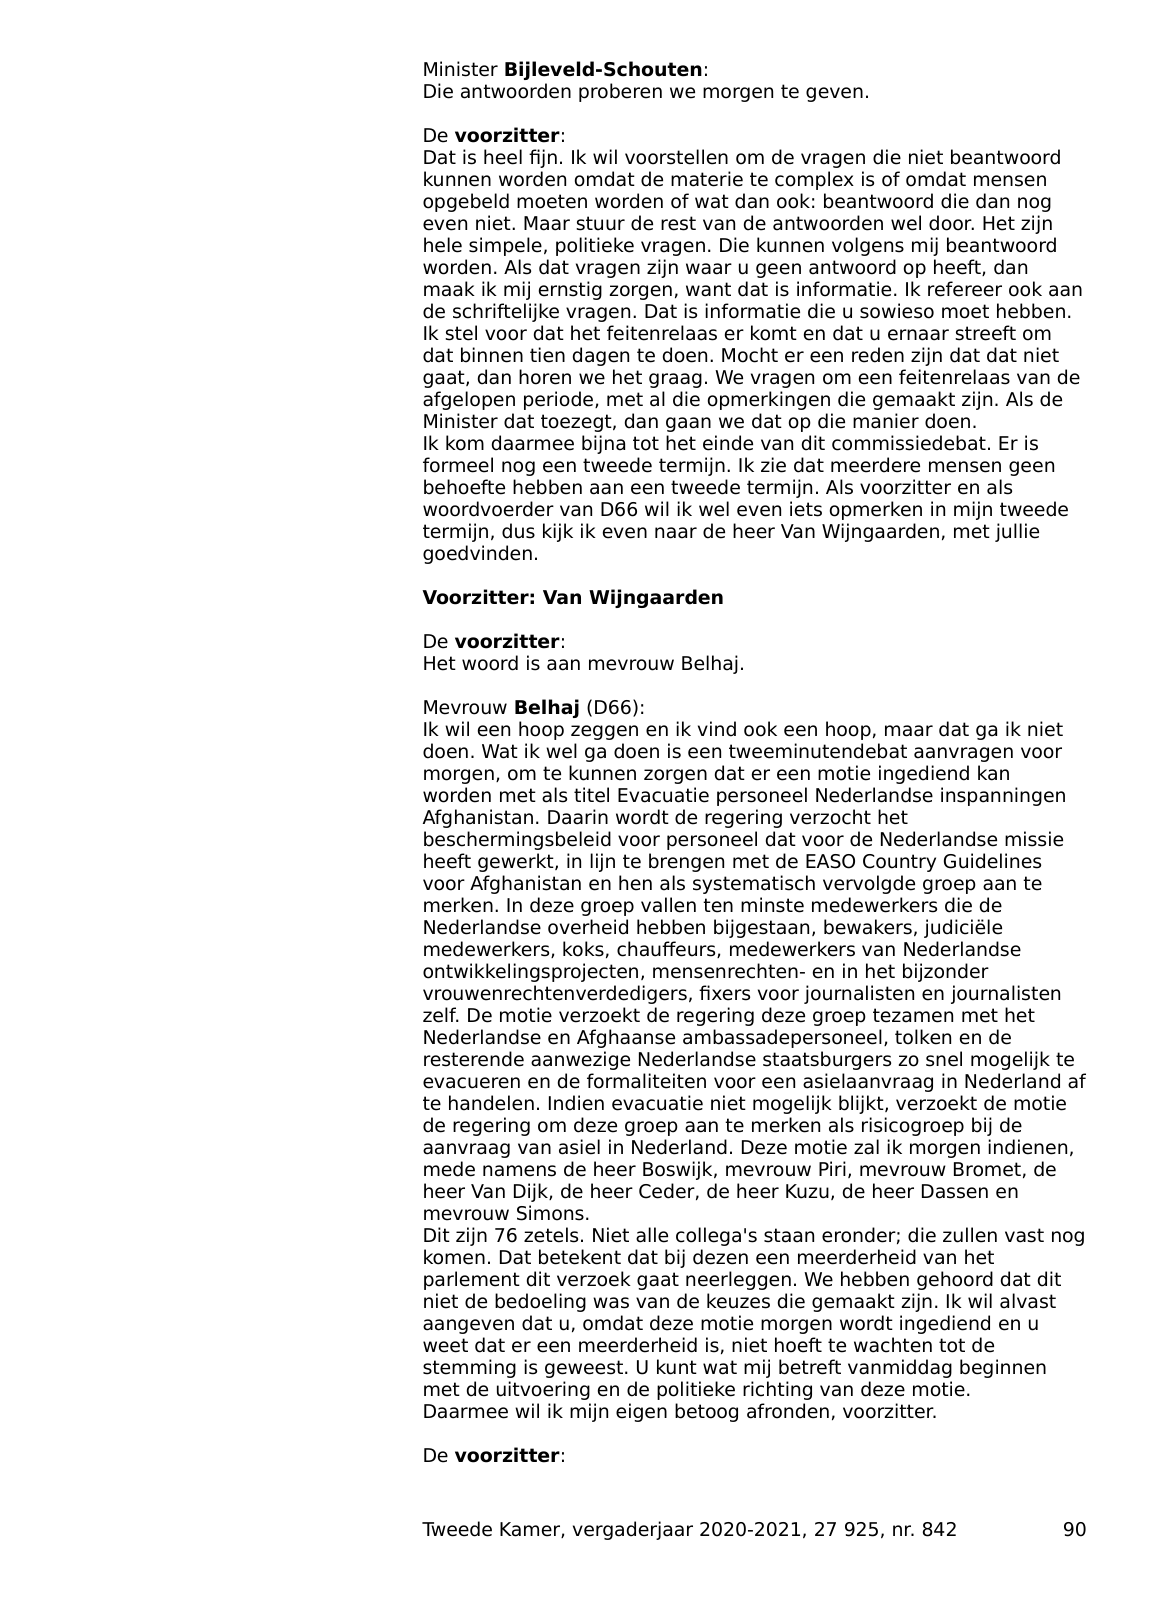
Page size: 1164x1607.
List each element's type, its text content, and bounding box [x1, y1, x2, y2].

text Ik stel voor dat het feitenrelaas er komt en dat u ernaar streeft om dat binnen tien dagen te doen. Mocht er een reden zijn dat dat niet gaat, dan horen we het graag. We vragen om een feitenrelaas van de afgelopen periode, met al die opmerkingen die gemaakt zijn. Als de Minister dat toezegt, dan gaan we dat op die manier doen. [422, 323, 1087, 433]
text Mevrouw Belhaj (D66): [422, 697, 1087, 719]
text Het woord is aan mevrouw Belhaj. [422, 653, 1087, 675]
text De voorzitter: [422, 1445, 1087, 1467]
text Die antwoorden proberen we morgen te geven. [422, 81, 1087, 103]
text Dat is heel fijn. Ik wil voorstellen om de vragen die niet beantwoord kunnen worden omdat de materie te complex is of omdat mensen opgebeld moeten worden of wat dan ook: beantwoord die dan nog even niet. Maar stuur de rest van de antwoorden wel door. Het zijn hele simpele, politieke vragen. Die kunnen volgens mij beantwoord worden. Als dat vragen zijn waar u geen antwoord op heeft, dan maak ik mij ernstig zorgen, want dat is informatie. Ik refereer ook aan de schriftelijke vragen. Dat is informatie die u sowieso moet hebben. [422, 147, 1087, 323]
text Ik wil een hoop zeggen en ik vind ook een hoop, maar dat ga ik niet doen. Wat ik wel ga doen is een tweeminutendebat aanvragen voor morgen, om te kunnen zorgen dat er een motie ingediend kan worden met als titel Evacuatie personeel Nederlandse inspanningen Afghanistan. Daarin wordt de regering verzocht het beschermingsbeleid voor personeel dat voor de Nederlandse missie heeft gewerkt, in lijn te brengen met de EASO Country Guidelines voor Afghanistan en hen als systematisch vervolgde groep aan te merken. In deze groep vallen ten minste medewerkers die de Nederlandse overheid hebben bijgestaan, bewakers, judiciële medewerkers, koks, chauffeurs, medewerkers van Nederlandse ontwikkelingsprojecten, mensenrechten- en in het bijzonder vrouwenrechtenverdedigers, fixers voor journalisten en journalisten zelf. De motie verzoekt de regering deze groep tezamen met het Nederlandse en Afghaanse ambassadepersoneel, tolken en de resterende aanwezige Nederlandse staatsburgers zo snel mogelijk te evacueren en de formaliteiten voor een asielaanvraag in Nederland af te handelen. Indien evacuatie niet mogelijk blijkt, verzoekt de motie de regering om deze groep aan te merken als risicogroep bij de aanvraag van asiel in Nederland. Deze motie zal ik morgen indienen, mede namens de heer Boswijk, mevrouw Piri, mevrouw Bromet, de heer Van Dijk, de heer Ceder, de heer Kuzu, de heer Dassen en mevrouw Simons. [422, 719, 1087, 1225]
text Dit zijn 76 zetels. Niet alle collega's staan eronder; die zullen vast nog komen. Dat betekent dat bij dezen een meerderheid van het parlement dit verzoek gaat neerleggen. We hebben gehoord dat dit niet de bedoeling was van de keuzes die gemaakt zijn. Ik wil alvast aangeven dat u, omdat deze motie morgen wordt ingediend en u weet dat er een meerderheid is, niet hoeft te wachten tot de stemming is geweest. U kunt wat mij betreft vanmiddag beginnen met de uitvoering en de politieke richting van deze motie. [422, 1225, 1087, 1401]
text Ik kom daarmee bijna tot het einde van dit commissiedebat. Er is formeel nog een tweede termijn. Ik zie dat meerdere mensen geen behoefte hebben aan een tweede termijn. Als voorzitter en als woordvoerder van D66 wil ik wel even iets opmerken in mijn tweede termijn, dus kijk ik even naar de heer Van Wijngaarden, met jullie goedvinden. [422, 433, 1087, 565]
text De voorzitter: [422, 125, 1087, 147]
text Minister Bijleveld-Schouten: [422, 59, 1087, 81]
subtitle Voorzitter: Van Wijngaarden [422, 587, 1087, 609]
text Daarmee wil ik mijn eigen betoog afronden, voorzitter. [422, 1401, 1087, 1423]
text De voorzitter: [422, 631, 1087, 653]
